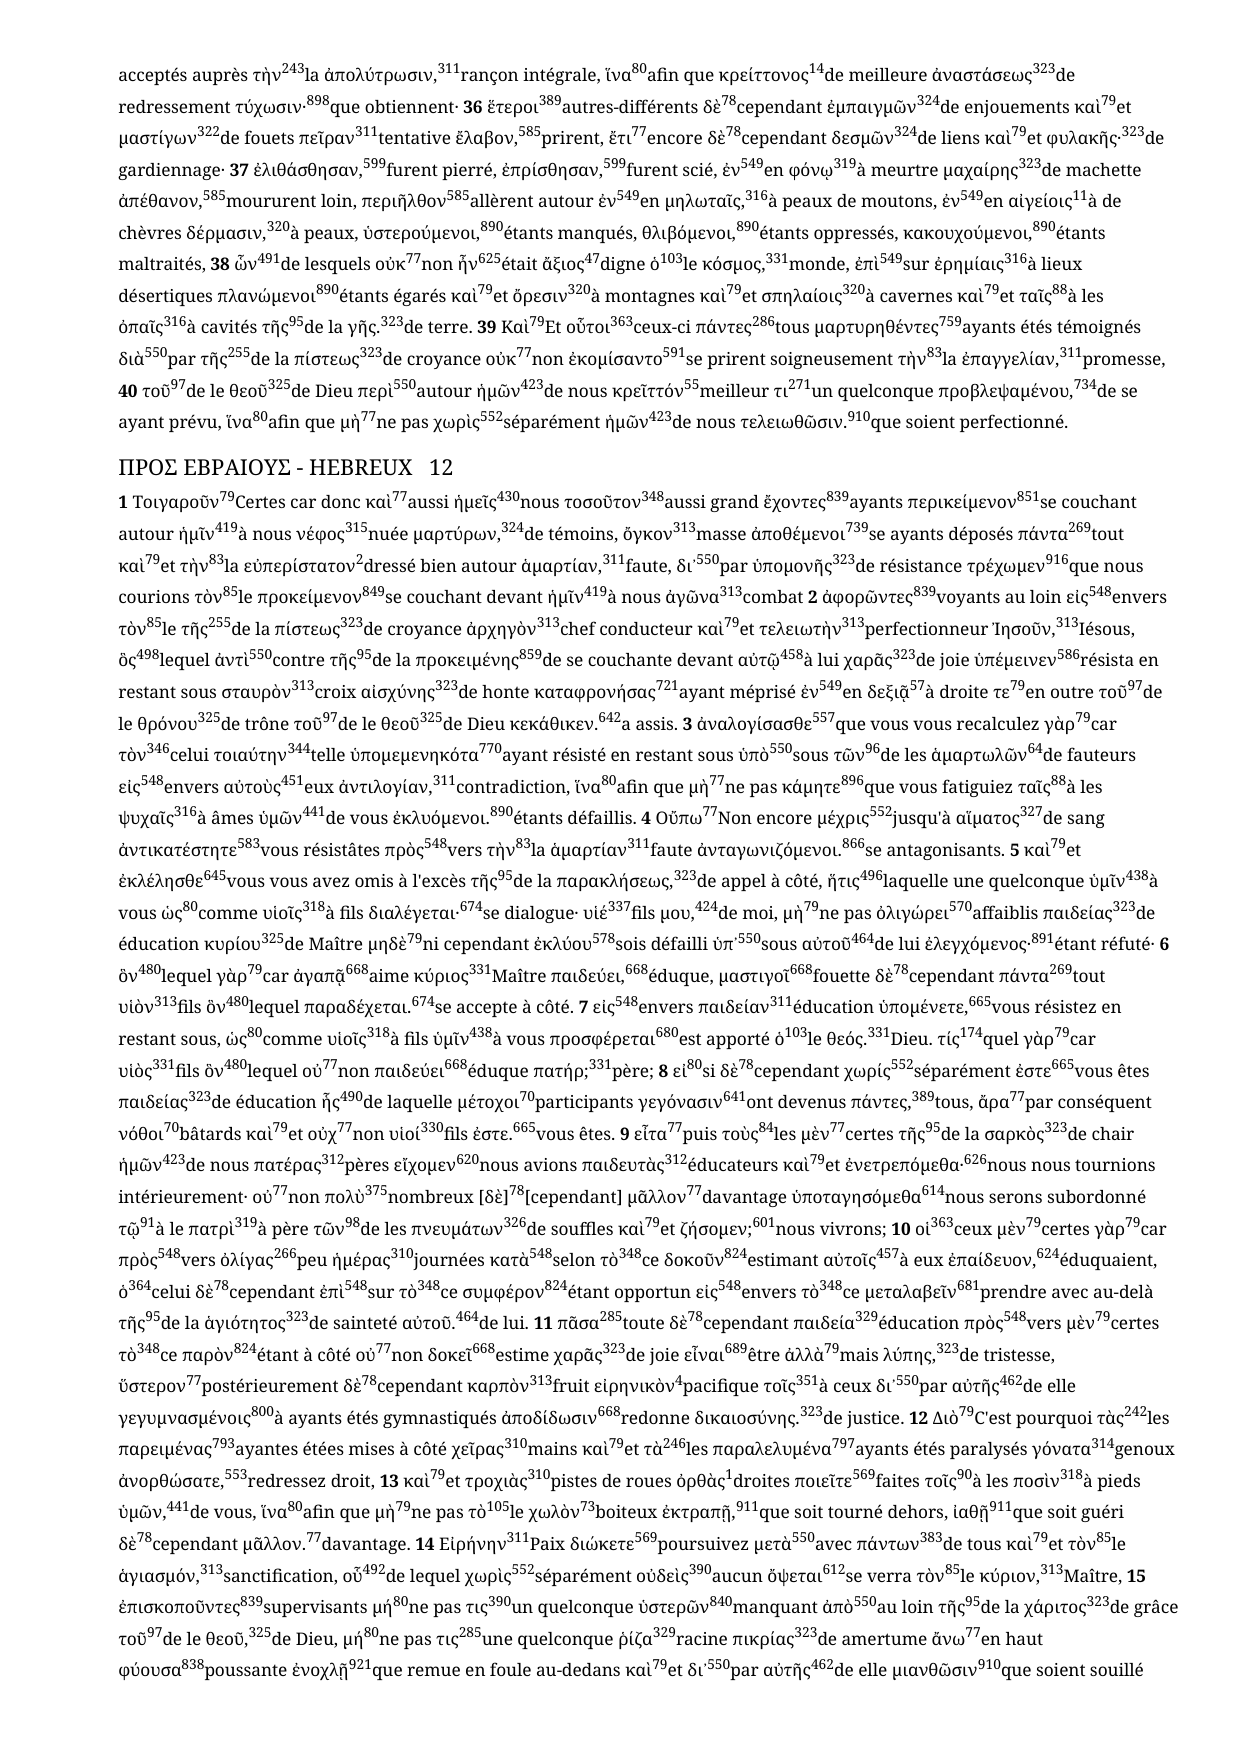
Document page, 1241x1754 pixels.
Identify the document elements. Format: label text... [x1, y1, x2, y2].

text ΠΡΟΣ ΕΒΡΑΙΟΥΣ - HEBREUX 12 [118, 452, 1181, 482]
text 1 Ἔστιν668Est δὲ78cependant πίστις329croyance ἐλπιζομένων886de étants espérés ὑπόστασις,329soutenance, πραγμάτων326de actes ἔλεγχος331argument de réfutation οὐ77non βλεπομένων.886de étants regardés. 2 ἐν549en ταύτῃ350à celle-ci γὰρ79car ἐμαρτυρήθησαν599furent témoigné οἱ102les πρεσβύτεροι.70plus anciens. 3 Πίστει317à Croyance νοοῦμεν663nous intelligeons κατηρτίσθαι688avoir été ajusté complètement τοὺς84les αἰῶνας312ères ῥήματι321à oral θεοῦ,325de Dieu, εἰς548envers τὸ482ce μὴ77ne pas ἐκ550hors φαινομένων862de se apparaissants en lumière τὸ348ce βλεπόμενον877étant regardé γεγονέναι.686avoir devenu. 4 Πίστει317à Croyance πλείονα2plus nombreusement θυσίαν311sacrifice Ἅβελ331Abel παρὰ548à côté Κάϊν313Kain προσήνεγκεν586apporta τῷ91à le θεῷ,319à Dieu, δι᾽550par ἧς490de laquelle ἐμαρτυρήθη600fut témoigné εἶναι689être δίκαιος,47juste, μαρτυροῦντος834de témoignant ἐπὶ549sur τοῖς92à les δώροις320à dons αὐτοῦ464de lui τοῦ97de le θεοῦ,325de Dieu, καὶ79et δι᾽550par αὐτῆς462de elle ἀποθανὼν721ayant mort loin ἔτι77encore λαλεῖ.668bavarde. 5 Πίστει317à Croyance Ἑνὼχ331Énoch μετετέθη600fut changé de place τοῦ360de ce μὴ77ne pas ἰδεῖν681voir θάνατον,313trépas, καὶ79et οὐχ77non ηὑρίσκετο636était trouvé διότι80parce que μετέθηκεν586changea de place αὐτὸν452lui ὁ103le θεός.331Dieu. πρὸ550d'avant γὰρ79car τῆς95de la μεταθέσεως323de transposition μεμαρτύρηται654a été témoigné εὐηρεστηκέναι686avoir été bien agréable τῷ91à le θεῷ·319à Dieu· 6 χωρὶς552séparément δὲ78cependant πίστεως323de croyance ἀδύνατον49impuissant εὐαρεστῆσαι·681être bien agréable· πιστεῦσαι681croire γὰρ79car δεῖ668attache de lien τὸν346celui προσερχόμενον849se venant vers τῷ91à le θεῷ319à Dieu ὅτι80en ce que ἔστιν668est καὶ79et τοῖς351à ceux ἐκζητοῦσιν827à recherchants αὐτὸν452lui μισθαποδότης331rémunérateur γίνεται.674se devient. 7 Πίστει317à Croyance χρηματισθεὶς760ayant été négocié du besoin Νῶε331Noé περὶ550autour τῶν359de ces μηδέπω77pas cependant encore βλεπομένων,886de étants regardés, εὐλαβηθεὶς760ayant été précautionné κατεσκεύασεν586prépara de haut en bas κιβωτὸν311arche εἰς548envers σωτηρίαν311sauvetage τοῦ97de le οἴκου325de maison αὐτοῦ464de lui δι᾽550par ἧς490de laquelle κατέκρινεν586jugea contre τὸν85le κόσμον,313monde, καὶ79et τῆς95de la κατὰ548selon πίστιν311croyance δικαιοσύνης323de justice ἐγένετο592se devint κληρονόμος.331héritier. 8 Πίστει317à Croyance καλούμενος891étant appelé Ἀβραὰμ331Abraam ὑπήκουσεν586écouta en soumission ἐξελθεῖν681sortir εἰς548envers τόπον313lieu ὃν480lequel ἤμελλεν625imminait λαμβάνειν689prendre εἰς548envers κληρονομίαν,311héritage, καὶ79et ἐξῆλθεν586sortit μὴ77ne pas ἐπιστάμενος867se établissant sûrement ποῦ77où? ἔρχεται.674se vient. 9 Πίστει317à Croyance παρῴκησεν586habita maison à côté εἰς548envers γῆν311terre τῆς95de la ἐπαγγελίας323de promesse ὡς80comme ἀλλοτρίαν51d'autruie ἐν549en σκηναῖς316à tentes κατοικήσας721ayant établi maison d'habitation μετὰ550avec Ἰσαὰκ325de Isaak καὶ79et Ἰακὼβ325de Iakob τῶν96de les συγκληρονόμων64de cohéritiers τῆς95de la ἐπαγγελίας323de promesse τῆς95de la αὐτῆς·148de même· 10 ἐξεδέχετο631se attendait γὰρ79car τὴν83la τοὺς84les θεμελίους312fondements ἔχουσαν820ayante πόλιν311cité ἧς490de laquelle τεχνίτης331technicien καὶ79et δημιουργὸς331travailleur de la population ὁ103le θεός.331Dieu. 11 Πίστει317à Croyance καὶ77aussi αὐτὴ540elle-même Σάρρα329Sarra στεῖρα20stérile δύναμιν311puissance εἰς548envers καταβολὴν311fondation σπέρματος327de semence ἔλαβεν586prit καὶ77aussi παρὰ548à côté καιρὸν313moment ἡλικίας,323de âge, ἐπεὶ78puisque πιστὸν53croyable ἡγήσατο592se gouverna τὸν346celui ἐπαγγειλάμενον.726se ayant promis. 12 διὸ79c'est pourquoi καὶ77aussi ἀφ᾽550au loin ἑνὸς65de un ἐγεννήθησαν,599furent engendré, καὶ79et ταῦτα365ces-ci νενεκρωμένου,807de ayant été mortifié, καθὼς77de haut en bas comme τὰ104les ἄστρα332astres τοῦ97de le οὐρανοῦ325de ciel τῷ93à le πλήθει321à multitude καὶ79et ὡς80comme ἡ101la ἄμμος329sable ἡ362celle παρὰ548à côté τὸ87le χεῖλος315lèvre τῆς95de la θαλάσσης323de mer ἡ101la ἀναρίθμητος.69innombrable. 13 Κατὰ548Selon πίστιν311croyance ἀπέθανον585moururent loin οὗτοι363ceux-ci πάντες,286tous, μὴ79ne pas λαβόντες720ayants pris τὰς82les ἐπαγγελίας310promesses ἀλλὰ79mais πόρρωθεν77loin en avant αὐτὰς449elles ἰδόντες720ayants vus καὶ79et ἀσπασάμενοι739se ayants salués καὶ79et ὁμολογήσαντες720ayants avoués ὅτι80en ce que ξένοι70étrangers καὶ79et παρεπίδημοί70peuplants sur le côté εἰσιν667sont ἐπὶ550sur τῆς95de la γῆς.323de terre. 14 οἱ363ceux γὰρ79car τοιαῦτα347tels λέγοντες839disants ἐμφανίζουσιν667rendent visible dedans ὅτι80en ce que πατρίδα311patrie ἐπιζητοῦσιν.667surcherchent. 15 καὶ79et εἰ80si μὲν79certes ἐκείνης356de celle-là μνημονεύουσιν667souviennent ἀφ᾽550au loin ἧς490de laquelle ἐξέβησαν,585partirent, εἶχον624avaient ἂν340le cas échéant καιρὸν313moment ἀνακάμψαι·681fléchir de bas en haut· 16 νῦν77maintenant δὲ78cependant κρείττονος63de meilleure ὀρέγονται,673se prétendent, τοῦτ᾽366ce-ci ἔστιν668est ἐπουρανίου.40de sur ciel. διὸ79c'est pourquoi οὐκ77non ἐπαισχύνεται674se a honte sur αὐτοὺς451eux ὁ103le θεὸς331Dieu θεὸς331Dieu ἐπικαλεῖσθαι692être surnommé αὐτῶν·463de eux· ἡτοίμασεν586prépara γὰρ79car αὐτοῖς457à eux πόλιν.311cité. 17 Πίστει317à Croyance προσενήνοχεν642a apporté Ἀβραὰμ331Abraam τὸν85le Ἰσαὰκ313Isaak πειραζόμενος891étant mis en tentation καὶ79et τὸν245le μονογενῆ53monogène προσέφερεν,625apportait, ὁ364celui τὰς82les ἐπαγγελίας310promesses ἀναδεξάμενος,740se ayant accepté de bas en haut, 18 πρὸς548vers ὃν480lequel ἐλαλήθη600fut bavardé ὅτι80en ce que ἐν549en Ἰσαὰκ319à Isaak κληθήσεταί619sera appelé σοι439à toi σπέρμα,333semence, 19 λογισάμενος740se ayant calculé ὅτι80en ce que καὶ77aussi ἐκ550hors νεκρῶν64de morts ἐγείρειν689éveiller δυνατὸς47puissant ὁ103le θεός,331Dieu, ὅθεν77d'où αὐτὸν452lui καὶ77aussi ἐν549en παραβολῇ317à parabole ἐκομίσατο.592se prit soigneusement. 20 Πίστει317à Croyance καὶ77aussi περὶ550autour μελλόντων835de imminants εὐλόγησεν586élogia Ἰσαὰκ331Isaak τὸν85le Ἰακὼβ313Iakob καὶ79et τὸν85le Ἠσαῦ.313Esaü. 21 Πίστει317à Croyance Ἰακὼβ331Iakob ἀποθνῄσκων840mourant loin ἕκαστον373chacun τῶν96de les υἱῶν324de fils Ἰωσὴφ325de Ioseph εὐλόγησεν586élogia καὶ79et προσεκύνησεν586prosterna vers ἐπὶ548sur τὸ87le ἄκρον315extrémité τῆς95de la ῥάβδου323de bâton αὐτοῦ.464de lui. 22 Πίστει317à Croyance Ἰωσὴφ331Ioseph τελευτῶν840parvenant à l'achèvement περὶ550autour τῆς95de la ἐξόδου323de exode τῶν96de les υἱῶν324de fils Ἰσραὴλ325de Israël ἐμνημόνευσεν586souvint καὶ79et περὶ550autour τῶν98de les ὀστέων326de os αὐτοῦ464de lui ἐνετείλατο.592se commanda. 23 Πίστει317à Croyance Μωϋσῆς331Môusês γεννηθεὶς760ayant été engendré ἐκρύβη600fut caché τρίμηνον55trois mois ὑπὸ550sous τῶν96de les πατέρων324de pères αὐτοῦ,464de lui, διότι80parce que εἶδον585virent ἀστεῖον34cosmopolite τὸ87le παιδίον315petit enfant καὶ79et οὐκ77non ἐφοβήθησαν599furent effrayé τὸ87le διάταγμα315édit τοῦ97de le βασιλέως.325de roi. 24 Πίστει317à Croyance Μωϋσῆς331Môusês μέγας47grand γενόμενος740se ayant devenu ἠρνήσατο592se nia λέγεσθαι692être dit υἱὸς331fils θυγατρὸς323de fille Φαραώ,325de Pharaon, 25 μᾶλλον77davantage ἑλόμενος740se ayant fait hérésie συγκακουχεῖσθαι690se avoir mal avec τῷ91à le λαῷ319à peuple τοῦ97de le θεοῦ325de Dieu ἢ79ou πρόσκαιρον51vers un moment ἔχειν689avoir ἁμαρτίας323de faute ἀπόλαυσιν,311jouissance, 26 μείζονα4plus grand πλοῦτον313richesse ἡγησάμενος740se ayant gouverné τῶν96de les Αἰγύπτου323de Égypte θησαυρῶν324de trésors τὸν85le ὀνειδισμὸν313réprobation τοῦ97de le Χριστοῦ·325de Christ· ἀπέβλεπεν625regardait au loin γὰρ79car εἰς548envers τὴν83la μισθαποδοσίαν.311rémunération. 27 Πίστει317à Croyance κατέλειπεν625laissait en contrebas Αἴγυπτον311Égypte μὴ77ne pas φοβηθεὶς760ayant été effrayé τὸν85le θυμὸν313fureur τοῦ97de le βασιλέως·325de roi· τὸν85le γὰρ79car ἀόρατον53invisible ὡς80comme ὁρῶν840voyant ἐκαρτέρησεν.586endura. 28 Πίστει317à Croyance πεποίηκεν642a fait τὸ87le πάσχα315pâque καὶ79et τὴν83la πρόσχυσιν311effusion auprès τοῦ99de le αἵματος,327de sang, ἵνα80afin que μὴ77ne pas ὁ364celui ὀλοθρεύων840ruinant τὰ86les πρωτότοκα54premiers-nés θίγῃ899que frôle αὐτῶν.463de eux. 29 Πίστει317à Croyance διέβησαν585marchèrent à travers τὴν83la ἐρυθρὰν2Rouge θάλασσαν311mer ὡς80comme διὰ550par ξηρᾶς14de sèche γῆς,323de terre, ἧς490de laquelle πεῖραν311tentative λαβόντες720ayants pris οἱ102les Αἰγύπτιοι70Égyptiens κατεπόθησαν.599furent avalé. 30 Πίστει317à Croyance τὰ104les τείχη332murailles Ἰεριχὼ323de Iéricho ἔπεσαν585tombèrent κυκλωθέντα761ayants étés encerclés ἐπὶ548sur ἑπτὰ176sept ἡμέρας.310journées. 31 Πίστει317à Croyance Ῥαὰβ329Raab ἡ101la πόρνη329pornée οὐ77non συναπώλετο592se perdit au loin avec τοῖς351à ceux ἀπειθήσασιν712à ayants désobéis δεξαμένη738se ayante acceptée τοὺς84les κατασκόπους312espions μετ᾽550avec εἰρήνης.323de paix. 32 Καὶ79Et τί399quel ἔτι77encore λέγω;917que je dise; ἐπιλείψει606manquera sur γὰρ79car με417moi διηγούμενον849se racontant complètement ὁ103le χρόνος331temps περὶ550autour Γεδεών,325de Gédéon, Βαράκ,325de Barak, Σαμψών,325de Sampson, Ἰεφθάε,325de Iefthae, Δαυίδ325de Dauid τε79en outre καὶ79et Σαμουὴλ325de Samouel καὶ79et τῶν96de les προφητῶν,324de prophètes, 33 οἳ497lesquels διὰ550par πίστεως323de croyance κατηγωνίσαντο591se agonisèrent de haut en bas βασιλείας,310royautés, εἰργάσαντο591se mirent au travail δικαιοσύνην,311justice, ἐπέτυχον585obtinrent le dessus ἐπαγγελιῶν,322de promesses, ἔφραξαν585obstruèrent στόματα314bouches λεόντων,324de lions, 34 ἔσβεσαν585éteignirent δύναμιν311puissance πυρός,327de feu, ἔφυγον585fuirent στόματα314bouches μαχαίρης,323de machette, ἐδυναμώθησαν599furent rendu puissants ἀπὸ550au loin ἀσθενείας,323de infirmité, ἐγενήθησαν599furent devenu ἰσχυροὶ46tenaces ἐν549en πολέμῳ,319à guerre, παρεμβολὰς310installations de côté ἔκλιναν585clinèrent ἀλλοτρίων.64de d'autruis. 35 Ἔλαβον585Prirent γυναῖκες328femmes ἐξ550hors ἀναστάσεως323de redressement τοὺς84les νεκροὺς52morts αὐτῶν·461de elles· ἄλλοι389autres δὲ78cependant ἐτυμπανίσθησαν599furent tambouriné οὐ77non προσδεξάμενοι739se ayants acceptés auprès τὴν243la ἀπολύτρωσιν,311rançon intégrale, ἵνα80afin que κρείττονος14de meilleure ἀναστάσεως323de redressement τύχωσιν·898que obtiennent· 36 ἕτεροι389autres-différents δὲ78cependant ἐμπαιγμῶν324de enjouements καὶ79et μαστίγων322de fouets πεῖραν311tentative ἔλαβον,585prirent, ἔτι77encore δὲ78cependant δεσμῶν324de liens καὶ79et φυλακῆς·323de gardiennage· 37 ἐλιθάσθησαν,599furent pierré, ἐπρίσθησαν,599furent scié, ἐν549en φόνῳ319à meurtre μαχαίρης323de machette ἀπέθανον,585moururent loin, περιῆλθον585allèrent autour ἐν549en μηλωταῖς,316à peaux de moutons, ἐν549en αἰγείοις11à de chèvres δέρμασιν,320à peaux, ὑστερούμενοι,890étants manqués, θλιβόμενοι,890étants oppressés, κακουχούμενοι,890étants maltraités, 38 ὧν491de lesquels οὐκ77non ἦν625était ἄξιος47digne ὁ103le κόσμος,331monde, ἐπὶ549sur ἐρημίαις316à lieux désertiques πλανώμενοι890étants égarés καὶ79et ὄρεσιν320à montagnes καὶ79et σπηλαίοις320à cavernes καὶ79et ταῖς88à les ὀπαῖς316à cavités τῆς95de la γῆς.323de terre. 39 Καὶ79Et οὗτοι363ceux-ci πάντες286tous μαρτυρηθέντες759ayants étés témoignés διὰ550par τῆς255de la πίστεως323de croyance οὐκ77non ἐκομίσαντο591se prirent soigneusement τὴν83la ἐπαγγελίαν,311promesse, 40 τοῦ97de le θεοῦ325de Dieu περὶ550autour ἡμῶν423de nous κρεῖττόν55meilleur τι271un quelconque προβλεψαμένου,734de se ayant prévu, ἵνα80afin que μὴ77ne pas χωρὶς552séparément ἡμῶν423de nous τελειωθῶσιν.910que soient perfectionné. [118, 59, 1181, 434]
text 1 Τοιγαροῦν79Certes car donc καὶ77aussi ἡμεῖς430nous τοσοῦτον348aussi grand ἔχοντες839ayants περικείμενον851se couchant autour ἡμῖν419à nous νέφος315nuée μαρτύρων,324de témoins, ὄγκον313masse ἀποθέμενοι739se ayants déposés πάντα269tout καὶ79et τὴν83la εὐπερίστατον2dressé bien autour ἁμαρτίαν,311faute, δι᾽550par ὑπομονῆς323de résistance τρέχωμεν916que nous courions τὸν85le προκείμενον849se couchant devant ἡμῖν419à nous ἀγῶνα313combat 2 ἀφορῶντες839voyants au loin εἰς548envers τὸν85le τῆς255de la πίστεως323de croyance ἀρχηγὸν313chef conducteur καὶ79et τελειωτὴν313perfectionneur Ἰησοῦν,313Iésous, ὃς498lequel ἀντὶ550contre τῆς95de la προκειμένης859de se couchante devant αὐτῷ458à lui χαρᾶς323de joie ὑπέμεινεν586résista en restant sous σταυρὸν313croix αἰσχύνης323de honte καταφρονήσας721ayant méprisé ἐν549en δεξιᾷ57à droite τε79en outre τοῦ97de le θρόνου325de trône τοῦ97de le θεοῦ325de Dieu κεκάθικεν.642a assis. 3 ἀναλογίσασθε557que vous vous recalculez γὰρ79car τὸν346celui τοιαύτην344telle ὑπομεμενηκότα770ayant résisté en restant sous ὑπὸ550sous τῶν96de les ἁμαρτωλῶν64de fauteurs εἰς548envers αὐτοὺς451eux ἀντιλογίαν,311contradiction, ἵνα80afin que μὴ77ne pas κάμητε896que vous fatiguiez ταῖς88à les ψυχαῖς316à âmes ὑμῶν441de vous ἐκλυόμενοι.890étants défaillis. 4 Οὔπω77Non encore μέχρις552jusqu'à αἵματος327de sang ἀντικατέστητε583vous résistâtes πρὸς548vers τὴν83la ἁμαρτίαν311faute ἀνταγωνιζόμενοι.866se antagonisants. 5 καὶ79et ἐκλέλησθε645vous vous avez omis à l'excès τῆς95de la παρακλήσεως,323de appel à côté, ἥτις496laquelle une quelconque ὑμῖν438à vous ὡς80comme υἱοῖς318à fils διαλέγεται·674se dialogue· υἱέ337fils μου,424de moi, μὴ79ne pas ὀλιγώρει570affaiblis παιδείας323de éducation κυρίου325de Maître μηδὲ79ni cependant ἐκλύου578sois défailli ὑπ᾽550sous αὐτοῦ464de lui ἐλεγχόμενος·891étant réfuté· 6 ὃν480lequel γὰρ79car ἀγαπᾷ668aime κύριος331Maître παιδεύει,668éduque, μαστιγοῖ668fouette δὲ78cependant πάντα269tout υἱὸν313fils ὃν480lequel παραδέχεται.674se accepte à côté. 7 εἰς548envers παιδείαν311éducation ὑπομένετε,665vous résistez en restant sous, ὡς80comme υἱοῖς318à fils ὑμῖν438à vous προσφέρεται680est apporté ὁ103le θεός.331Dieu. τίς174quel γὰρ79car υἱὸς331fils ὃν480lequel οὐ77non παιδεύει668éduque πατήρ;331père; 8 εἰ80si δὲ78cependant χωρίς552séparément ἐστε665vous êtes παιδείας323de éducation ἧς490de laquelle μέτοχοι70participants γεγόνασιν641ont devenus πάντες,389tous, ἄρα77par conséquent νόθοι70bâtards καὶ79et οὐχ77non υἱοί330fils ἐστε.665vous êtes. 9 εἶτα77puis τοὺς84les μὲν77certes τῆς95de la σαρκὸς323de chair ἡμῶν423de nous πατέρας312pères εἴχομεν620nous avions παιδευτὰς312éducateurs καὶ79et ἐνετρεπόμεθα·626nous nous tournions intérieurement· οὐ77non πολὺ375nombreux [δὲ]78[cependant] μᾶλλον77davantage ὑποταγησόμεθα614nous serons subordonné τῷ91à le πατρὶ319à père τῶν98de les πνευμάτων326de souffles καὶ79et ζήσομεν;601nous vivrons; 10 οἱ363ceux μὲν79certes γὰρ79car πρὸς548vers ὀλίγας266peu ἡμέρας310journées κατὰ548selon τὸ348ce δοκοῦν824estimant αὐτοῖς457à eux ἐπαίδευον,624éduquaient, ὁ364celui δὲ78cependant ἐπὶ548sur τὸ348ce συμφέρον824étant opportun εἰς548envers τὸ348ce μεταλαβεῖν681prendre avec au-delà τῆς95de la ἁγιότητος323de sainteté αὐτοῦ.464de lui. 11 πᾶσα285toute δὲ78cependant παιδεία329éducation πρὸς548vers μὲν79certes τὸ348ce παρὸν824étant à côté οὐ77non δοκεῖ668estime χαρᾶς323de joie εἶναι689être ἀλλὰ79mais λύπης,323de tristesse, ὕστερον77postérieurement δὲ78cependant καρπὸν313fruit εἰρηνικὸν4pacifique τοῖς351à ceux δι᾽550par αὐτῆς462de elle γεγυμνασμένοις800à ayants étés gymnastiqués ἀποδίδωσιν668redonne δικαιοσύνης.323de justice. 12 Διὸ79C'est pourquoi τὰς242les παρειμένας793ayantes étées mises à côté χεῖρας310mains καὶ79et τὰ246les παραλελυμένα797ayants étés paralysés γόνατα314genoux ἀνορθώσατε,553redressez droit, 13 καὶ79et τροχιὰς310pistes de roues ὀρθὰς1droites ποιεῖτε569faites τοῖς90à les ποσὶν318à pieds ὑμῶν,441de vous, ἵνα80afin que μὴ79ne pas τὸ105le χωλὸν73boiteux ἐκτραπῇ,911que soit tourné dehors, ἰαθῇ911que soit guéri δὲ78cependant μᾶλλον.77davantage. 14 Εἰρήνην311Paix διώκετε569poursuivez μετὰ550avec πάντων383de tous καὶ79et τὸν85le ἁγιασμόν,313sanctification, οὗ492de lequel χωρὶς552séparément οὐδεὶς390aucun ὄψεται612se verra τὸν85le κύριον,313Maître, 15 ἐπισκοποῦντες839supervisants μή80ne pas τις390un quelconque ὑστερῶν840manquant ἀπὸ550au loin τῆς95de la χάριτος323de grâce τοῦ97de le θεοῦ,325de Dieu, μή80ne pas τις285une quelconque ῥίζα329racine πικρίας323de amertume ἄνω77en haut φύουσα838poussante ἐνοχλῇ921que remue en foule au-dedans καὶ79et δι᾽550par αὐτῆς462de elle μιανθῶσιν910que soient souillé πολλοί,389nombreux, 16 μή80ne pas τις287un quelconque πόρνος331porno ἢ79ou βέβηλος71profane ὡς80comme Ἠσαῦ,331Esaü, ὃς498lequel ἀντὶ550contre βρώσεως323de consommation μιᾶς189de une ἀπέδετο592se redonna τὰ86les πρωτοτόκια314droits des premiers enfantés ἑαυτοῦ.537de lui-même. 17 ἴστε639vous avez su γὰρ79car ὅτι80en ce que καὶ77aussi μετέπειτα77ensuite après θέλων840voulant κληρονομῆσαι681hériter τὴν83la εὐλογίαν311éloge ἀπεδοκιμάσθη,600fut éprouvé en rejet, μετανοίας323de transintelligence γὰρ79car τόπον313lieu οὐχ77non εὗρεν586trouva καίπερ79et certes μετὰ550avec δακρύων326de larmes ἐκζητήσας721ayant recherché αὐτήν.450elle. 18 Οὐ77Non γὰρ79car προσεληλύθατε639vous avez venus vers ψηλαφωμένῳ882à étant palpé καὶ79et κεκαυμένῳ803à ayant été allumé πυρὶ321à feu καὶ79et γνόφῳ319à obscurité καὶ79et ζόφῳ319à sombre nuée καὶ79et θυέλλῃ317à tempête 19 καὶ79et σάλπιγγος323de trompette salpinx ἤχῳ319à écho καὶ79et φωνῇ317à son de voix ῥημάτων,326de oraux, ἧς490de laquelle οἱ363ceux ἀκούσαντες720ayants écoutés παρῃτήσαντο591se demandèrent à côté μὴ77ne pas προστεθῆναι683être apposé αὐτοῖς457à eux λόγον,313discours, 20 οὐκ77non ἔφερον624portaient γὰρ79car τὸ348ce διαστελλόμενον·877étant équipé en séparant· κἂν77et si θηρίον333bête sauvage θίγῃ899que frôle τοῦ99de le ὄρους,327de montagne, λιθοβοληθήσεται·619sera jeté des pierres· 21 καί,79et, οὕτω77ainsi φοβερὸν49effrayant ἦν625était τὸ366ce φανταζόμενον,893étant rendu phantasme, Μωϋσῆς331Môusês εἶπεν·586dit· ἔκφοβός71effrayé au dehors εἰμι664je suis καὶ79et ἔντρομος.71tremblant au dedans. 22 ἀλλὰ79mais προσεληλύθατε639vous avez venus vers Σιὼν317à Sion ὄρει321à montagne καὶ79et πόλει317à cité θεοῦ325de Dieu ζῶντος,834de vivant, Ἰερουσαλὴμ317à Ierousalem ἐπουρανίῳ,8à sur ciel, καὶ79et μυριάσιν316à myriades ἀγγέλων,324de messagers, πανηγύρει317à panégyrie 23 καὶ79et ἐκκλησίᾳ317à église πρωτοτόκων64de premiers-nés ἀπογεγραμμένων806de ayants étés apographés ἐν549en οὐρανοῖς318à cieux καὶ79et κριτῇ319à juge θεῷ319à Dieu πάντων383de tous καὶ79et πνεύμασιν320à souffles δικαίων64de justes τετελειωμένων806de ayants étés perfectionnés 24 καὶ79et διαθήκης323de disposition νέας14de jeune μεσίτῃ319à médiateur Ἰησοῦ319à Iésous καὶ79et αἵματι321à sang ῥαντισμοῦ325de aspersion κρεῖττον55meilleur λαλοῦντι828à bavardant παρὰ548à côté τὸν85le Ἅβελ.313Abel. 25 Βλέπετε569Regardez μὴ80ne pas παραιτήσησθε902que vous vous demandiez à côté τὸν346celui λαλοῦντα·822bavardant· εἰ80si γὰρ79car ἐκεῖνοι363ceux-là οὐκ77non ἐξέφυγον585fuirent dehors ἐπὶ550sur γῆς323de terre παραιτησάμενοι739se ayants demandés à côté τὸν346celui χρηματίζοντα,822négociant du besoin, πολὺ375nombreux μᾶλλον77davantage ἡμεῖς430nous οἱ363ceux τὸν346celui ἀπ᾽550au loin οὐρανῶν324de cieux ἀποστρεφόμενοι,866se détournants, 26 οὗ492de lequel ἡ101la φωνὴ329son de voix τὴν83la γῆν311terre ἐσάλευσεν586ébranla τότε,77alors, νῦν77maintenant δὲ78cependant ἐπήγγελται648s'a promis λέγων·840disant· ἔτι77encore ἅπαξ77une fois ἐγὼ431moi σείσω602je secouerai οὐ77non μόνον77seulement τὴν83la γῆν311terre ἀλλὰ79mais καὶ77aussi τὸν85le οὐρανόν.313ciel. 27 τὸ366ce δὲ78cependant ἔτι77encore ἅπαξ77une fois δηλοῖ668met en évidence [τὴν]83[la] τῶν359de ces σαλευομένων886de étants ébranlés μετάθεσιν311transposition ὡς80comme πεποιημένων,808de ayants étés faits, ἵνα80afin que μείνῃ899que reste τὰ365ces μὴ77ne pas σαλευόμενα.892étants ébranlés. 28 Διὸ79C'est pourquoi βασιλείαν311royauté ἀσάλευτον2inébranlable παραλαμβάνοντες839prenants à côté ἔχωμεν916que nous ayons χάριν,311grâce, δι᾽550par ἧς490de laquelle λατρεύωμεν916que nous adorions εὐαρέστως77bien agréablement τῷ91à le θεῷ319à Dieu μετὰ550avec εὐλαβείας323de précaution καὶ79et δέους·327de peur· 29 καὶ77aussi γὰρ79car ὁ103le θεὸς331Dieu ἡμῶν423de nous πῦρ333feu καταναλίσκον.842consumant de haut en bas. [118, 487, 1181, 1682]
